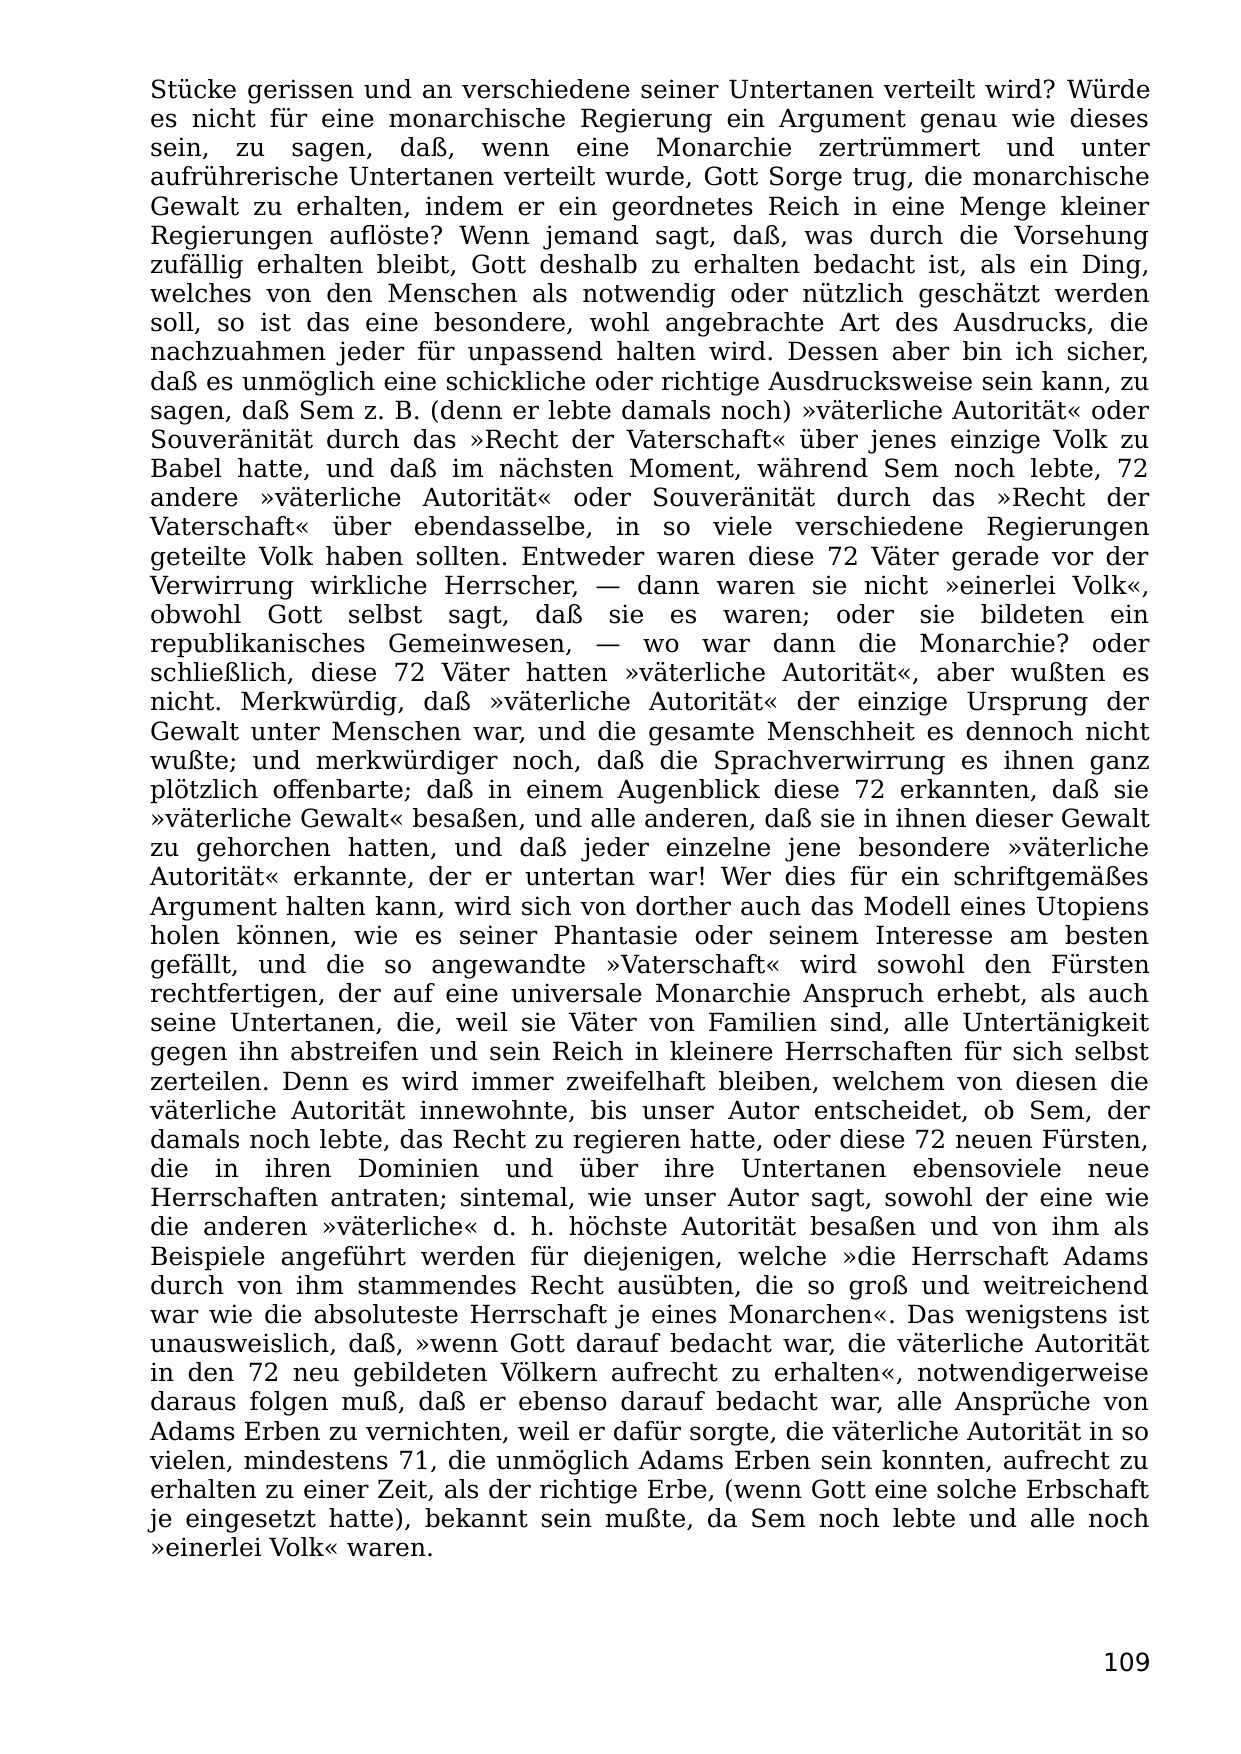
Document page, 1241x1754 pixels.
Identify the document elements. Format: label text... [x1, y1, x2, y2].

text Stücke gerissen und an verschiedene seiner Untertanen verteilt wird? Würde es nicht für eine monarchische Regierung ein Argument genau wie dieses sein, zu sagen, daß, wenn eine Monarchie zertrümmert und unter aufrührerische Untertanen verteilt wurde, Gott Sorge trug, die monarchische Gewalt zu erhalten, indem er ein geordnetes Reich in eine Menge kleiner Regierungen auflöste? Wenn jemand sagt, daß, was durch die Vorsehung zufällig erhalten bleibt, Gott deshalb zu erhalten bedacht ist, als ein Ding, welches von den Menschen als notwendig oder nützlich geschätzt werden soll, so ist das eine besondere, wohl angebrachte Art des Ausdrucks, die nachzuahmen jeder für unpassend halten wird. Dessen aber bin ich sicher, daß es unmöglich eine schickliche oder richtige Ausdrucksweise sein kann, zu sagen, daß Sem z. B. (denn er lebte damals noch) »väterliche Autorität« oder Souveränität durch das »Recht der Vaterschaft« über jenes einzige Volk zu Babel hatte, und daß im nächsten Moment, während Sem noch lebte, 72 andere »väterliche Autorität« oder Souveränität durch das »Recht der Vaterschaft« über ebendasselbe, in so viele verschiedene Regierungen geteilte Volk haben sollten. Entweder waren diese 72 Väter gerade vor der Verwirrung wirkliche Herrscher, — dann waren sie nicht »einerlei Volk«, obwohl Gott selbst sagt, daß sie es waren; oder sie bildeten ein republikanisches Gemeinwesen, — wo war dann die Monarchie? oder schließlich, diese 72 Väter hatten »väterliche Autorität«, aber wußten es nicht. Merkwürdig, daß »väterliche Autorität« der einzige Ursprung der Gewalt unter Menschen war, und die gesamte Menschheit es dennoch nicht wußte; und merkwürdiger noch, daß die Sprachverwirrung es ihnen ganz plötzlich offenbarte; daß in einem Augenblick diese 72 erkannten, daß sie »väterliche Gewalt« besaßen, und alle anderen, daß sie in ihnen dieser Gewalt zu gehorchen hatten, und daß jeder einzelne jene besondere »väterliche Autorität« erkannte, der er untertan war! Wer dies für ein schriftgemäßes Argument halten kann, wird sich von dorther auch das Modell eines Utopiens holen können, wie es seiner Phantasie oder seinem Interesse am besten gefällt, und die so angewandte »Vaterschaft« wird sowohl den Fürsten rechtfertigen, der auf eine universale Monarchie Anspruch erhebt, als auch seine Untertanen, die, weil sie Väter von Familien sind, alle Untertänigkeit gegen ihn abstreifen und sein Reich in kleinere Herrschaften für sich selbst zerteilen. Denn es wird immer zweifelhaft bleiben, welchem von diesen die väterliche Autorität innewohnte, bis unser Autor entscheidet, ob Sem, der damals noch lebte, das Recht zu regieren hatte, oder diese 72 neuen Fürsten, die in ihren Dominien und über ihre Untertanen ebensoviele neue Herrschaften antraten; sintemal, wie unser Autor sagt, sowohl der eine wie die anderen »väterliche« d. h. höchste Autorität besaßen und von ihm als Beispiele angeführt werden für diejenigen, welche »die Herrschaft Adams durch von ihm stammendes Recht ausübten, die so groß und weitreichend war wie die absoluteste Herrschaft je eines Monarchen«. Das wenigstens ist unausweislich, daß, »wenn Gott darauf bedacht war, die väterliche Autorität in den 72 neu gebildeten Völkern aufrecht zu erhalten«, notwendigerweise daraus folgen muß, daß er ebenso darauf bedacht war, alle Ansprüche von Adams Erben zu vernichten, weil er dafür sorgte, die väterliche Autorität in so vielen, mindestens 71, die unmöglich Adams Erben sein konnten, aufrecht zu erhalten zu einer Zeit, als der richtige Erbe, (wenn Gott eine solche Erbschaft je eingesetzt hatte), bekannt sein mußte, da Sem noch lebte und alle noch »einerlei Volk« waren. [150, 75, 1151, 1562]
